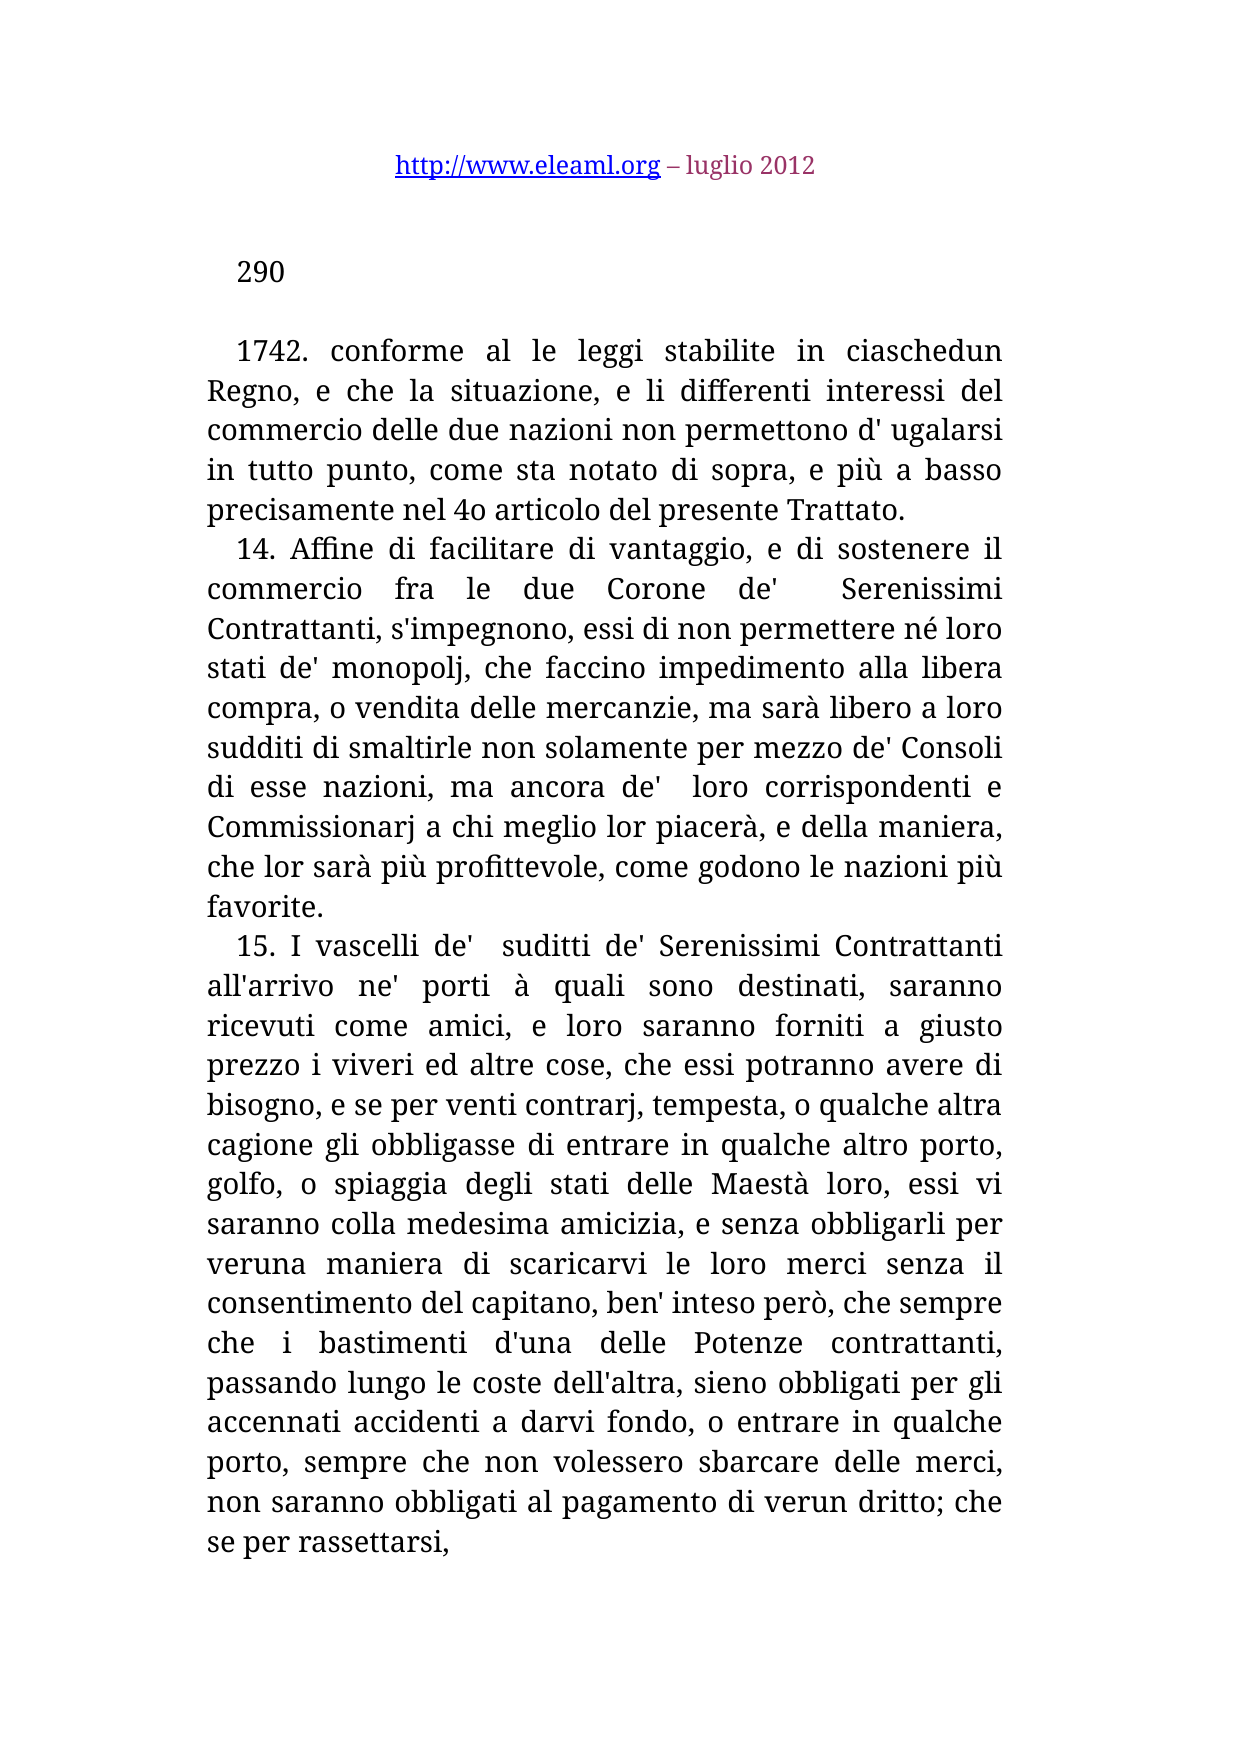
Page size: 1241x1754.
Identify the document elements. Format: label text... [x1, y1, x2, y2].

text 290 [207, 251, 1004, 291]
text 15. I vascelli de' suditti de' Serenissimi Contrattanti all'arrivo ne' porti à quali sono destinati, saranno ricevuti come amici, e loro saranno forniti a giusto prezzo i viveri ed altre cose, che essi potranno avere di bisogno, e se per venti contrarj, tempesta, o qualche altra cagione gli obbligasse di entrare in qualche altro porto, golfo, o spiaggia degli stati delle Maestà loro, essi vi saranno colla medesima amicizia, e senza obbligarli per veruna maniera di scaricarvi le loro merci senza il consentimento del capitano, ben' inteso però, che sempre che i bastimenti d'una delle Potenze contrattanti, passando lungo le coste dell'altra, sieno obbligati per gli accennati accidenti a darvi fondo, o entrare in qualche porto, sempre che non volessero sbarcare delle merci, non saranno obbligati al pagamento di verun dritto; che se per rassettarsi, [207, 926, 1004, 1561]
text 1742. conforme al le leggi stabilite in ciaschedun Regno, e che la situazione, e li differenti interessi del commercio delle due nazioni non permettono d' ugalarsi in tutto punto, come sta notato di sopra, e più a basso precisamente nel 4o articolo del presente Trattato. [207, 330, 1004, 529]
text 14. Affine di facilitare di vantaggio, e di sostenere il commercio fra le due Corone de' Serenissimi Contrattanti, s'impegnono, essi di non permettere né loro stati de' monopolj, che faccino impedimento alla libera compra, o vendita delle mercanzie, ma sarà libero a loro sudditi di smaltirle non solamente per mezzo de' Consoli di esse nazioni, ma ancora de' loro corrispondenti e Commissionarj a chi meglio lor piacerà, e della maniera, che lor sarà più profittevole, come godono le nazioni più favorite. [207, 529, 1004, 926]
